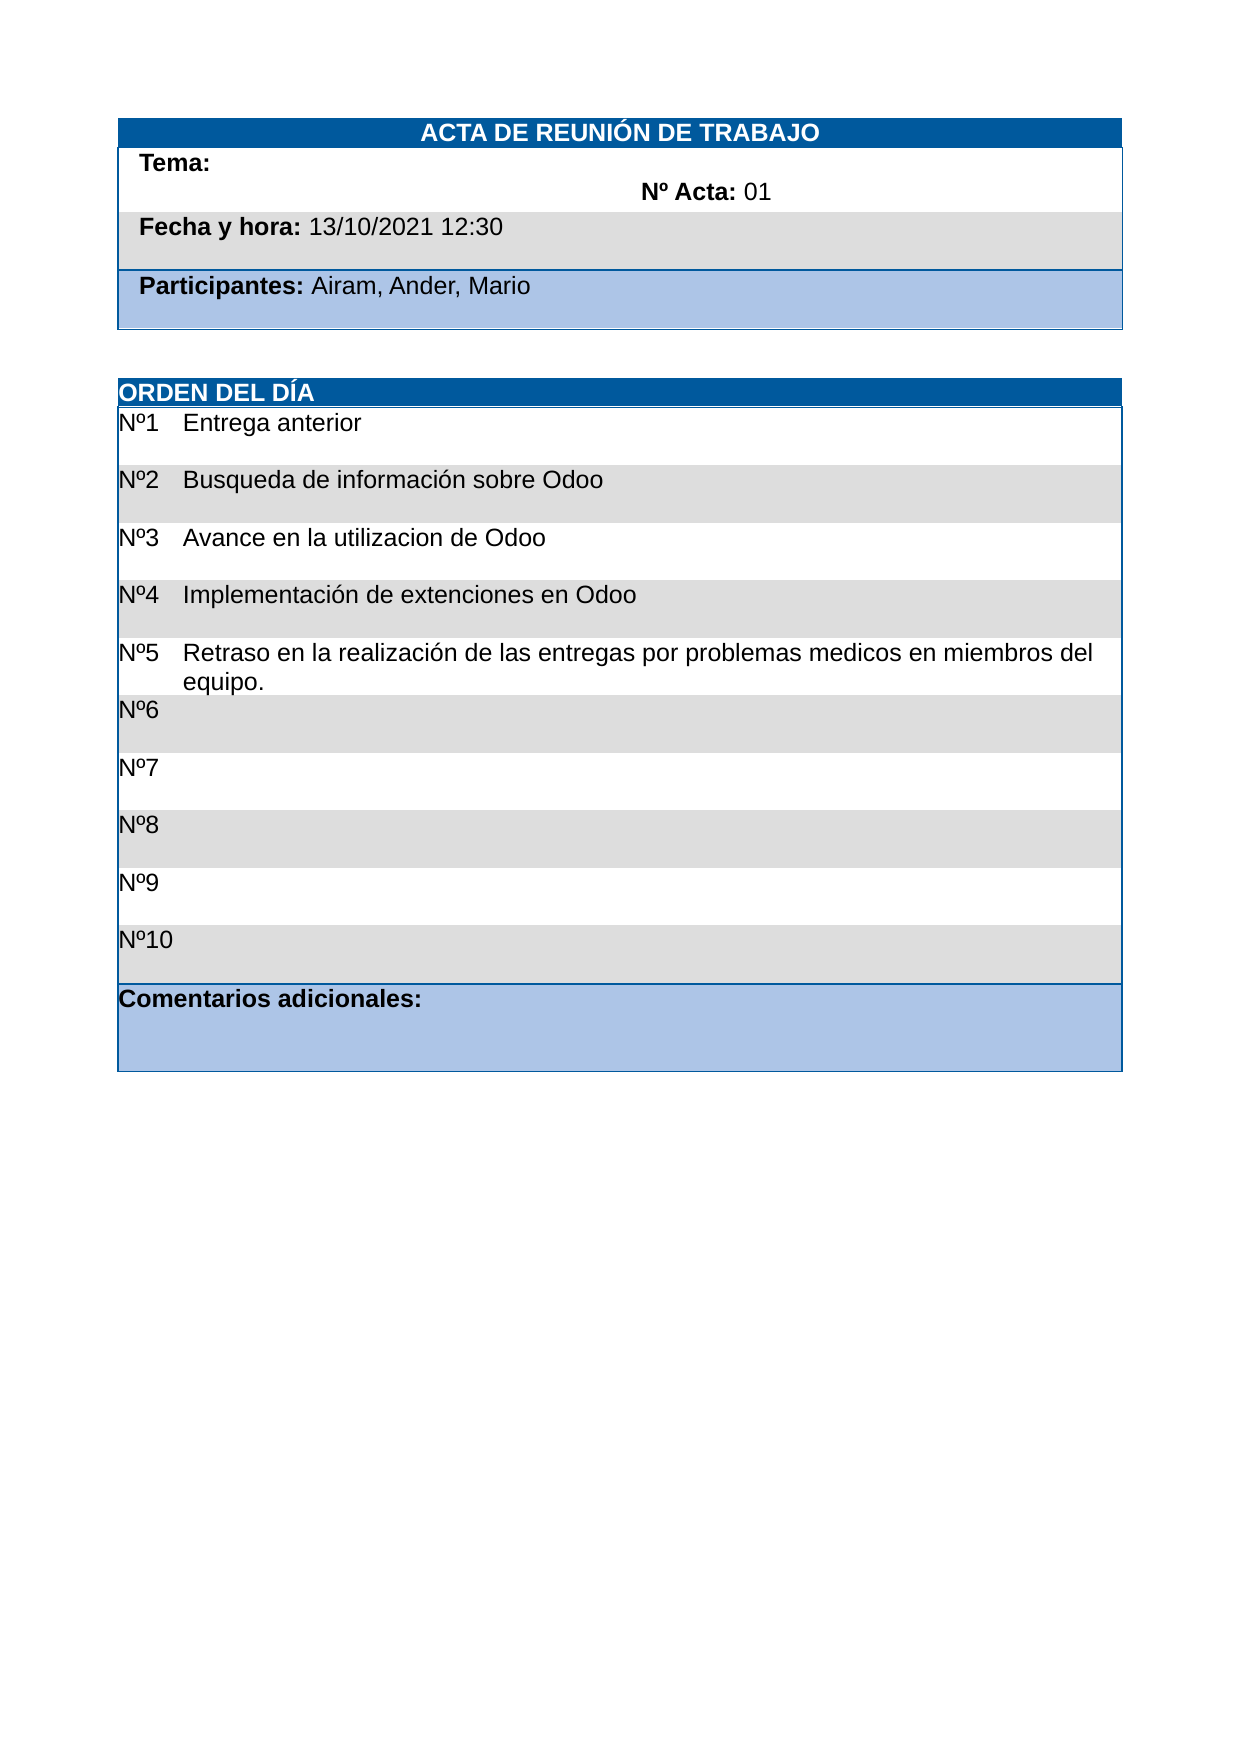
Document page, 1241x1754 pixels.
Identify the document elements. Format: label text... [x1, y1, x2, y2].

table_cell Comentarios adicionales: [119, 985, 1121, 1071]
table_cell Participantes: Airam, Ander, Mario [119, 271, 620, 328]
table_cell [183, 925, 1121, 983]
table_cell Nº5 [119, 638, 183, 695]
table_cell Fecha y hora: 13/10/2021 12:30 [119, 212, 620, 269]
table_cell [620, 212, 1122, 269]
table_cell Nº8 [119, 810, 183, 868]
table_cell Nº Acta: 01 [620, 148, 1122, 212]
table_cell Nº2 [119, 465, 183, 523]
table_cell Retraso en la realización de las entregas por problemas medicos en miembros del equipo. [183, 638, 1121, 695]
table_cell Nº10 [119, 925, 183, 983]
table_cell Nº1 [119, 408, 183, 465]
table_header ORDEN DEL DÍA [118, 378, 1122, 406]
table_cell Nº7 [119, 753, 183, 810]
table_cell Implementación de extenciones en Odoo [183, 580, 1121, 638]
table_cell [620, 271, 1122, 328]
table_cell Nº6 [119, 695, 183, 753]
table_cell [183, 868, 1121, 925]
table_cell Tema: [119, 148, 620, 212]
table_cell [183, 753, 1121, 810]
table_cell Busqueda de información sobre Odoo [183, 465, 1121, 523]
table_cell Nº9 [119, 868, 183, 925]
table_cell Avance en la utilizacion de Odoo [183, 523, 1121, 580]
table_cell [183, 810, 1121, 868]
table_cell Nº3 [119, 523, 183, 580]
table_cell Nº4 [119, 580, 183, 638]
table_cell Entrega anterior [183, 408, 1121, 465]
table_header ACTA DE REUNIÓN DE TRABAJO [118, 118, 1122, 147]
table_cell [183, 695, 1121, 753]
